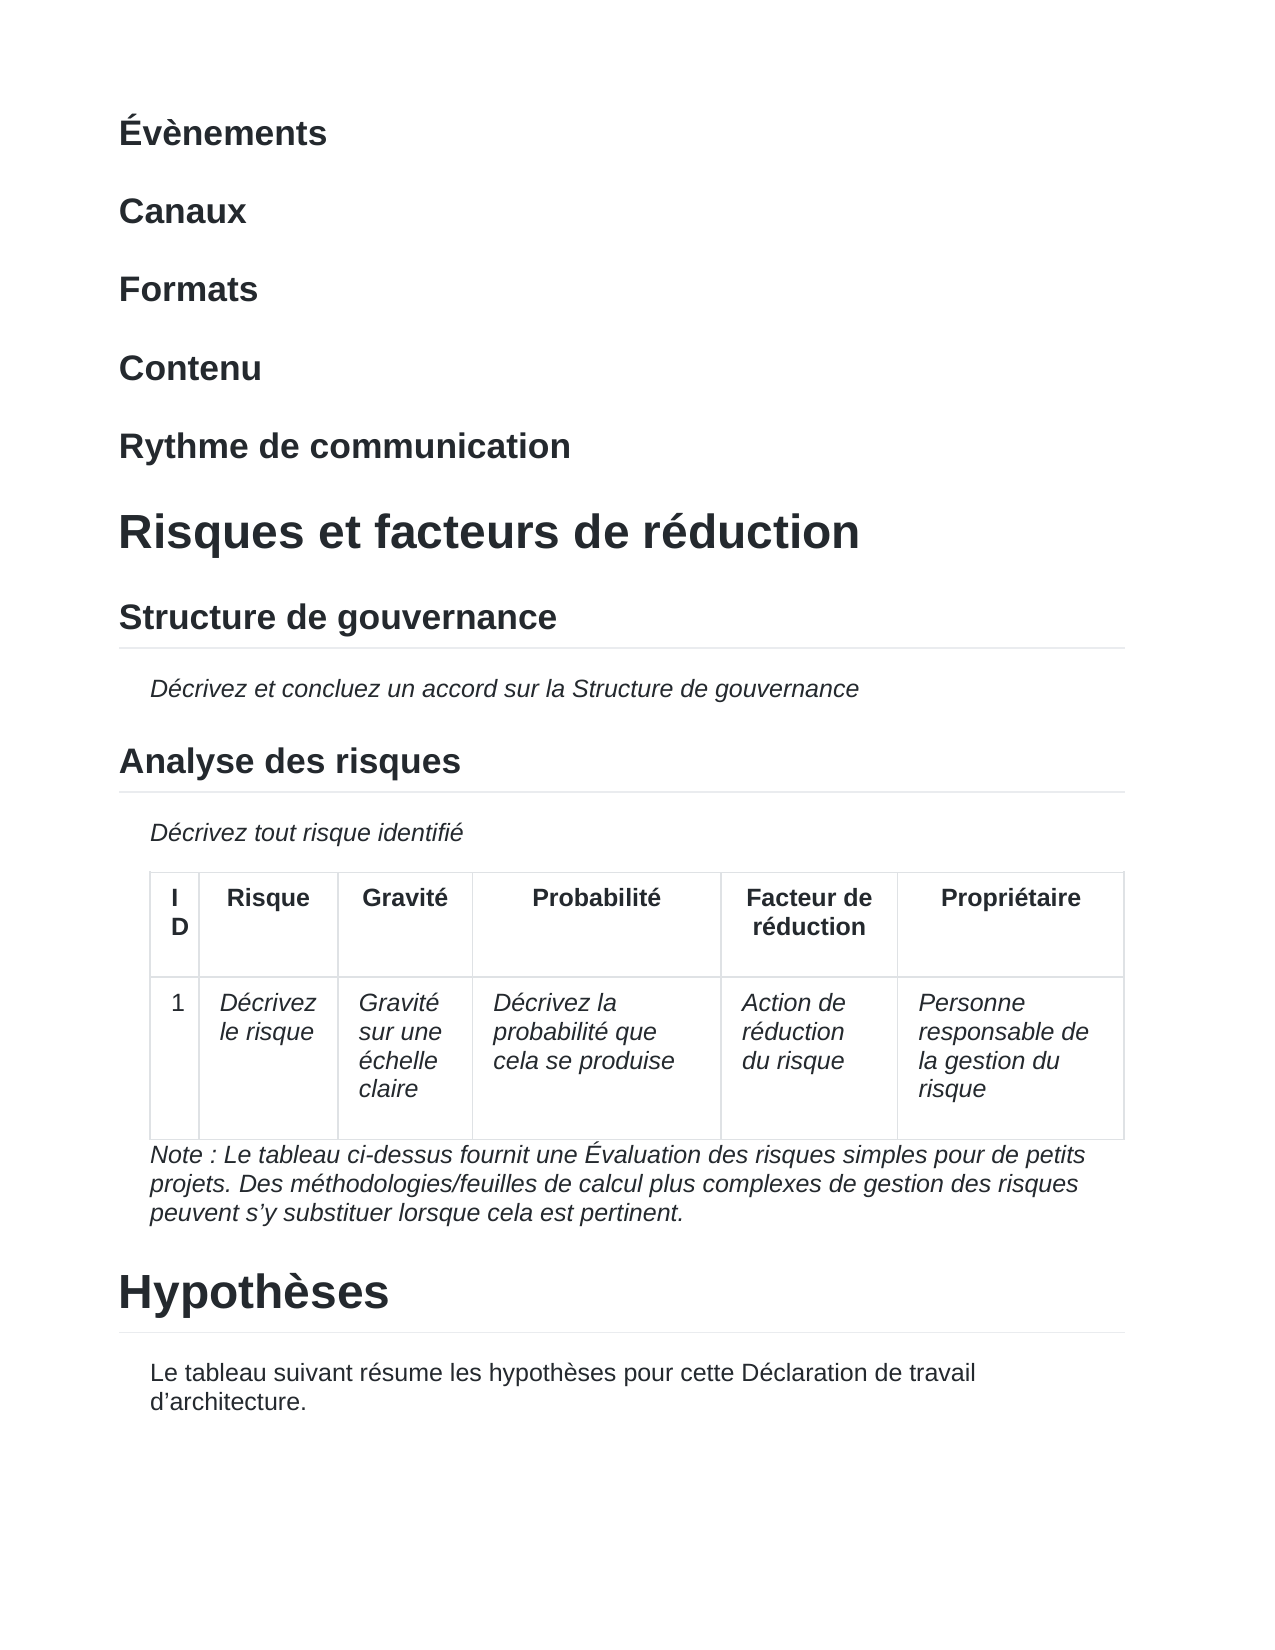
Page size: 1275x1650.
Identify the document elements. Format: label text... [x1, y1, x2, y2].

table_cell Personne responsable de la gestion du risque [898, 978, 1123, 1139]
subtitle Formats [119, 269, 1125, 309]
table_cell Gravité sur une échelle claire [339, 978, 472, 1139]
table_header Probabilité [473, 873, 720, 976]
table_header Gravité [339, 873, 472, 976]
text Note : Le tableau ci-dessus fournit une Évaluation des risques simples pour de petits projets. Des méthodologies/feuilles de calcul plus complexes de gestion des risques peuvent s’y substituer lorsque cela est pertinent. [150, 1140, 1125, 1226]
text Le tableau suivant résume les hypothèses pour cette Déclaration de travail d’architecture. [150, 1358, 1125, 1416]
subtitle Contenu [119, 347, 1125, 388]
table_cell Action de réduction du risque [722, 978, 897, 1139]
subtitle Risques et facteurs de réduction [119, 503, 1125, 558]
table_header ID [151, 873, 198, 976]
subtitle Hypothèses [119, 1264, 1125, 1332]
subtitle Canaux [119, 190, 1125, 231]
table_header Facteur de réduction [722, 873, 897, 976]
subtitle Rythme de communication [119, 425, 1125, 466]
text Décrivez et concluez un accord sur la Structure de gouvernance [150, 674, 1125, 702]
table_cell Décrivez le risque [200, 978, 337, 1139]
table_cell 1 [151, 978, 198, 1139]
subtitle Évènements [119, 112, 1125, 153]
subtitle Structure de gouvernance [119, 596, 1125, 647]
table_header Propriétaire [898, 873, 1123, 976]
text Décrivez tout risque identifié [150, 818, 1125, 846]
table_cell Décrivez la probabilité que cela se produise [473, 978, 720, 1139]
subtitle Analyse des risques [119, 740, 1125, 791]
table_header Risque [200, 873, 337, 976]
